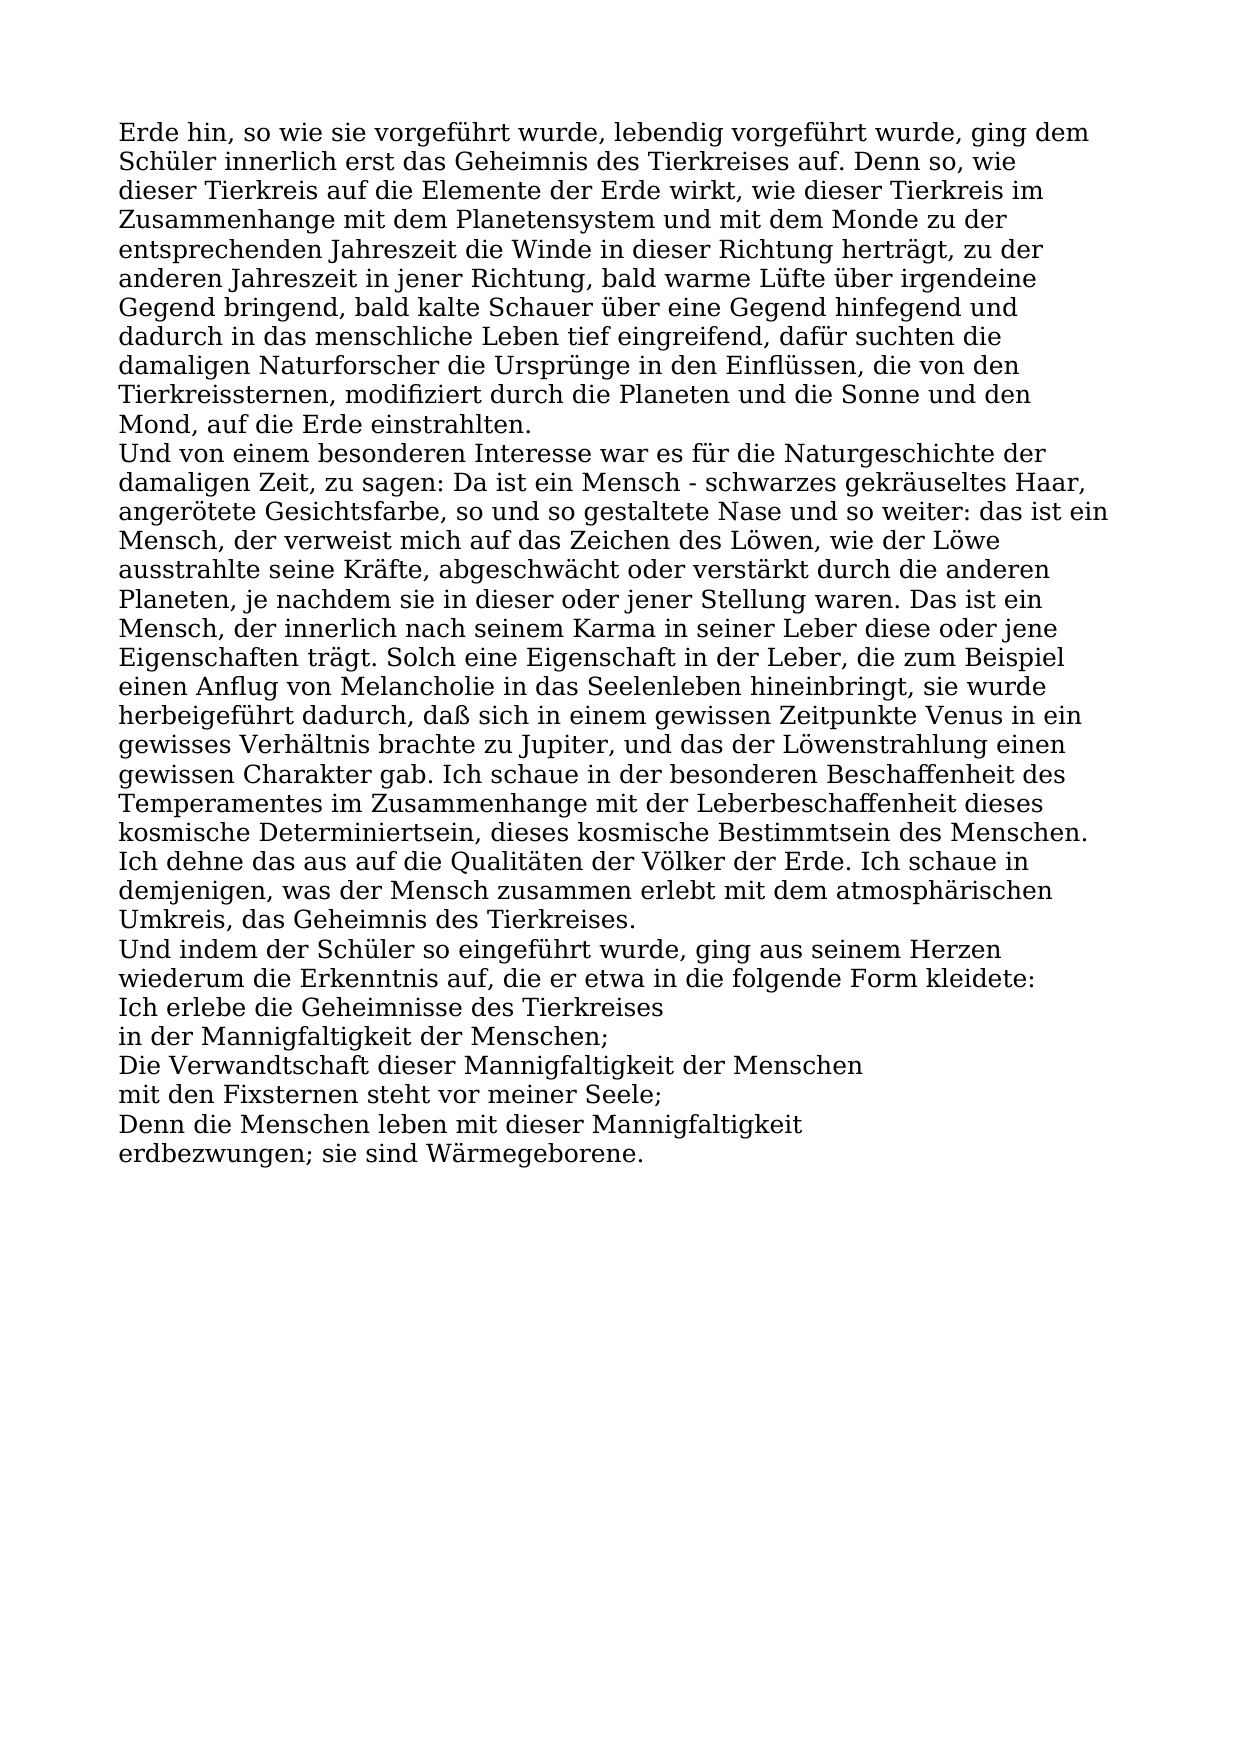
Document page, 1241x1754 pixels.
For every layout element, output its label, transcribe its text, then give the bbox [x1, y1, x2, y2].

text Denn die Menschen leben mit dieser Mannigfaltigkeit [118, 1110, 1122, 1139]
text damaligen Naturforscher die Ursprünge in den Einflüssen, die von den [118, 351, 1122, 381]
text Ich dehne das aus auf die Qualitäten der Völker der Erde. Ich schaue in [118, 847, 1122, 876]
text demjenigen, was der Mensch zusammen erlebt mit dem atmosphärischen [118, 876, 1122, 906]
text gewissen Charakter gab. Ich schaue in der besonderen Beschaffenheit des [118, 760, 1122, 789]
text kosmische Determiniertsein, dieses kosmische Bestimmtsein des Menschen. [118, 818, 1122, 847]
text mit den Fixsternen steht vor meiner Seele; [118, 1081, 1122, 1110]
text Zusammenhange mit dem Planetensystem und mit dem Monde zu der [118, 206, 1122, 235]
text ausstrahlte seine Kräfte, abgeschwächt oder verstärkt durch die anderen [118, 556, 1122, 585]
text Und von einem besonderen Interesse war es für die Naturgeschichte der [118, 439, 1122, 468]
text anderen Jahreszeit in jener Richtung, bald warme Lüfte über irgendeine [118, 264, 1122, 293]
text herbeigeführt dadurch, daß sich in einem gewissen Zeitpunkte Venus in ein [118, 701, 1122, 731]
text dieser Tierkreis auf die Elemente der Erde wirkt, wie dieser Tierkreis im [118, 176, 1122, 206]
text entsprechenden Jahreszeit die Winde in dieser Richtung herträgt, zu der [118, 235, 1122, 264]
text damaligen Zeit, zu sagen: Da ist ein Mensch - schwarzes gekräuseltes Haar, [118, 468, 1122, 497]
text Mond, auf die Erde einstrahlten. [118, 410, 1122, 439]
text Mensch, der verweist mich auf das Zeichen des Löwen, wie der Löwe [118, 526, 1122, 556]
text Tierkreissternen, modifiziert durch die Planeten und die Sonne und den [118, 381, 1122, 410]
text Mensch, der innerlich nach seinem Karma in seiner Leber diese oder jene [118, 614, 1122, 643]
text Planeten, je nachdem sie in dieser oder jener Stellung waren. Das ist ein [118, 585, 1122, 614]
text Temperamentes im Zusammenhange mit der Leberbeschaffenheit dieses [118, 789, 1122, 818]
text Ich erlebe die Geheimnisse des Tierkreises [118, 993, 1122, 1022]
text Eigenschaften trägt. Solch eine Eigenschaft in der Leber, die zum Beispiel [118, 643, 1122, 672]
text einen Anflug von Melancholie in das Seelenleben hineinbringt, sie wurde [118, 672, 1122, 701]
text gewisses Verhältnis brachte zu Jupiter, und das der Löwenstrahlung einen [118, 731, 1122, 760]
text Die Verwandtschaft dieser Mannigfaltigkeit der Menschen [118, 1051, 1122, 1081]
text wiederum die Erkenntnis auf, die er etwa in die folgende Form kleidete: [118, 964, 1122, 993]
text Umkreis, das Geheimnis des Tierkreises. [118, 906, 1122, 935]
text angerötete Gesichtsfarbe, so und so gestaltete Nase und so weiter: das ist ein [118, 497, 1122, 526]
text dadurch in das menschliche Leben tief eingreifend, dafür suchten die [118, 322, 1122, 351]
text erdbezwungen; sie sind Wärmegeborene. [118, 1139, 1122, 1168]
text Erde hin, so wie sie vorgeführt wurde, lebendig vorgeführt wurde, ging dem [118, 118, 1122, 147]
text Schüler innerlich erst das Geheimnis des Tierkreises auf. Denn so, wie [118, 147, 1122, 176]
text in der Mannigfaltigkeit der Menschen; [118, 1022, 1122, 1051]
text Und indem der Schüler so eingeführt wurde, ging aus seinem Herzen [118, 935, 1122, 964]
text Gegend bringend, bald kalte Schauer über eine Gegend hinfegend und [118, 293, 1122, 322]
